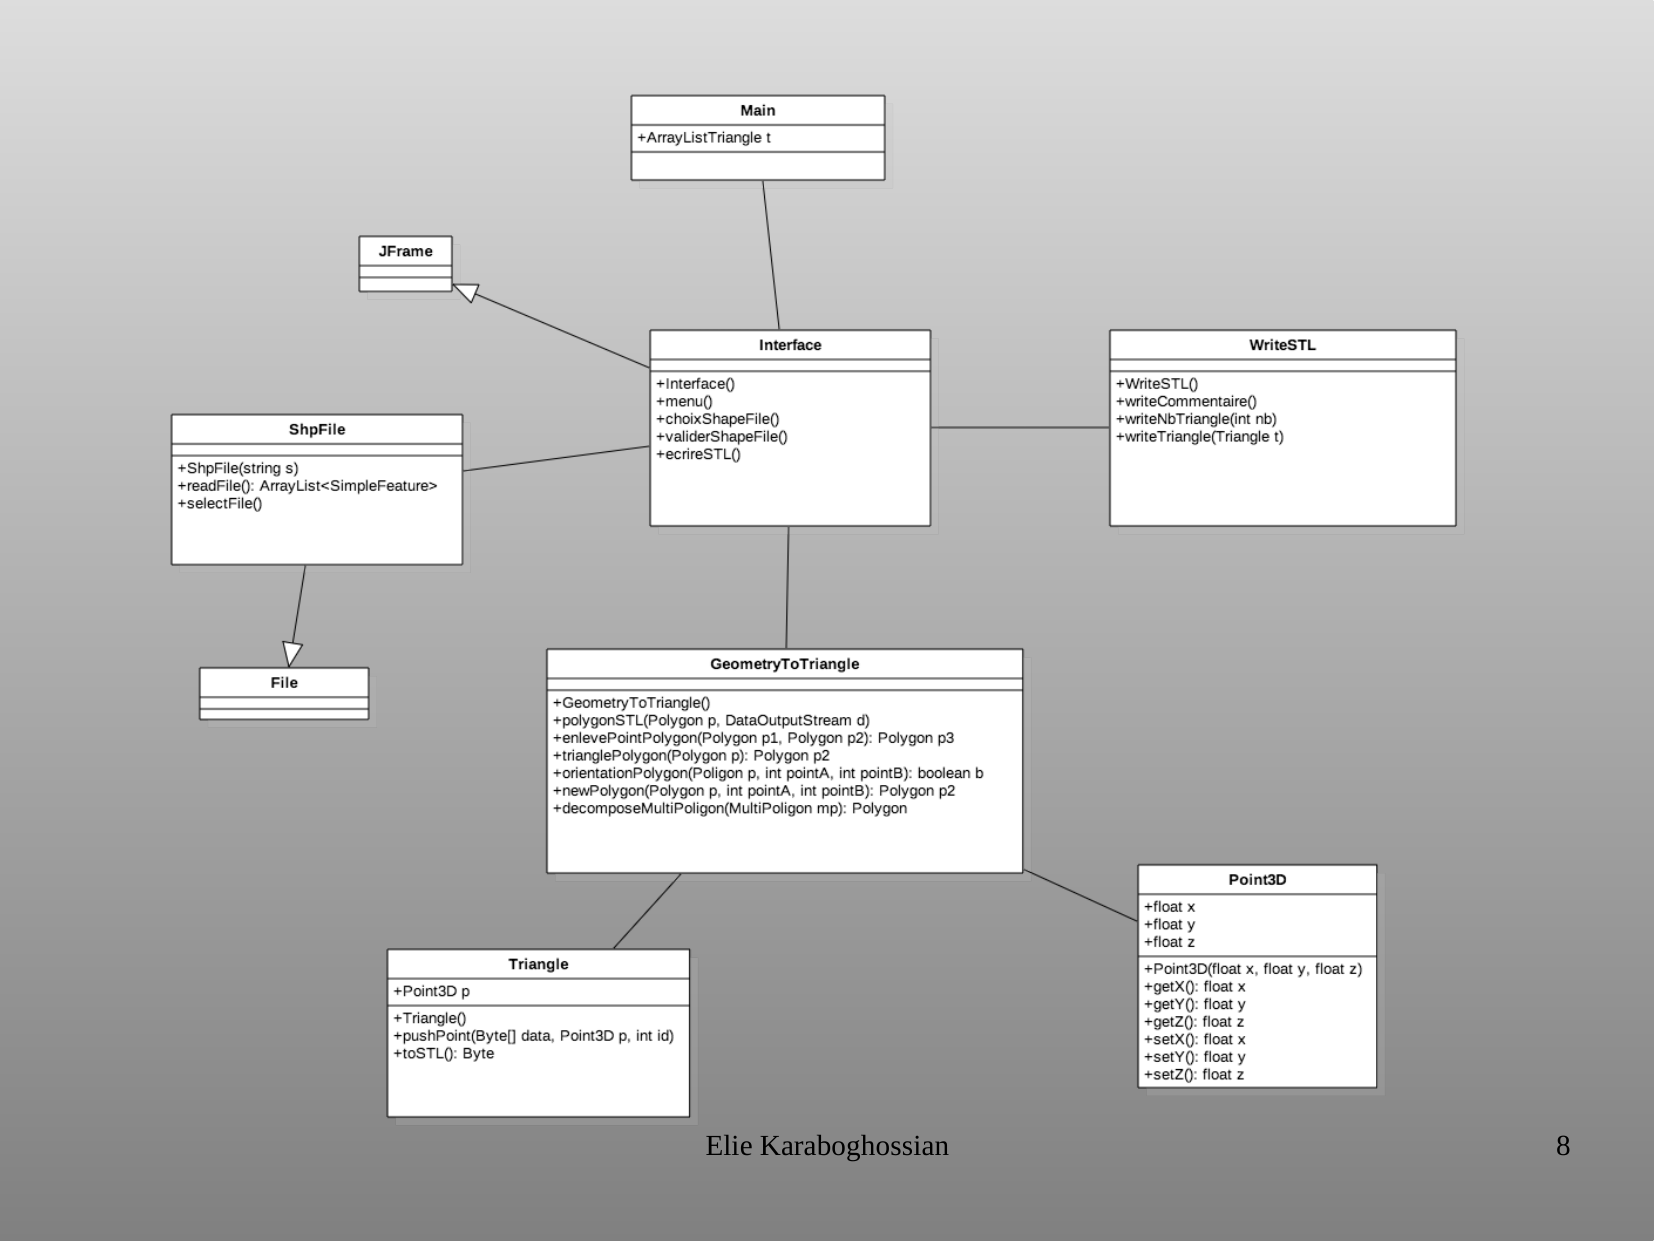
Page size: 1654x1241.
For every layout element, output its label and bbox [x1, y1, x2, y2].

picture [160, 84, 1503, 1164]
